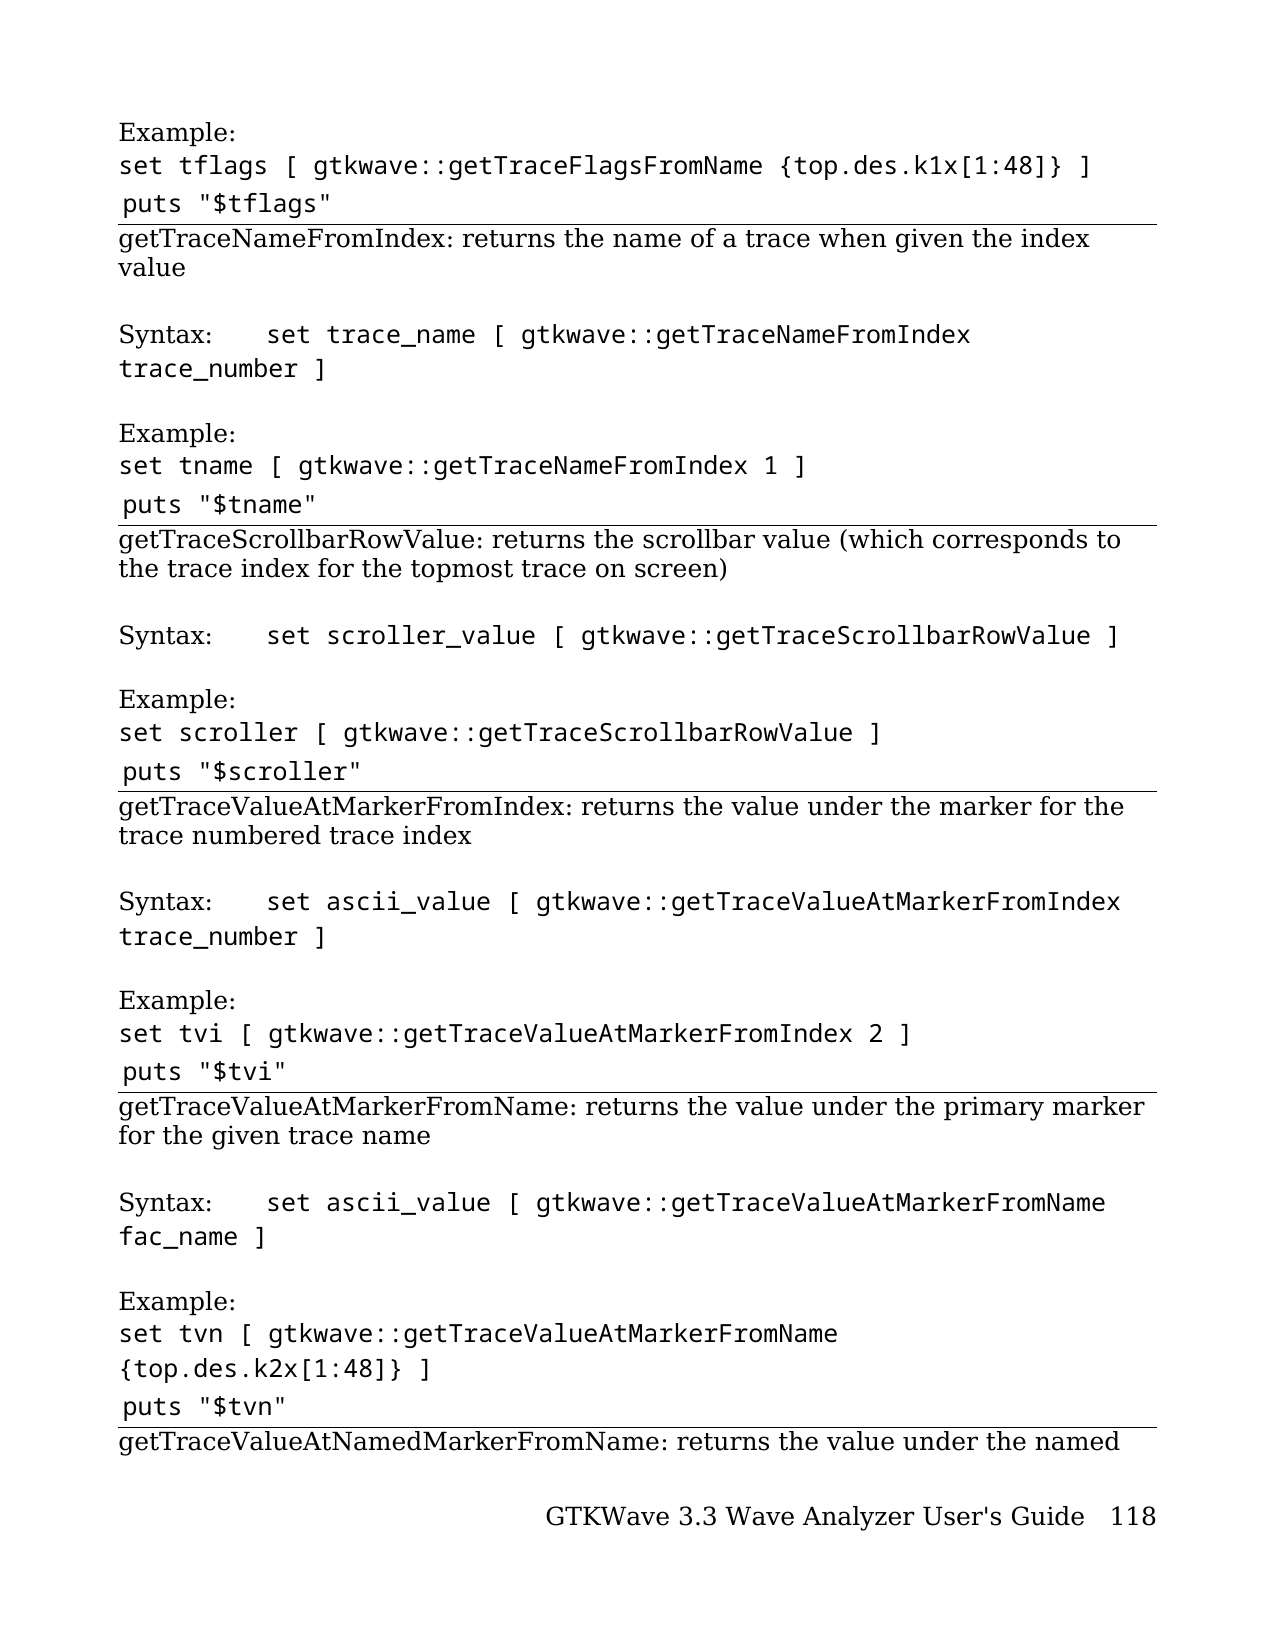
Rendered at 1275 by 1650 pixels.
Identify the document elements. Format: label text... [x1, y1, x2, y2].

text Syntax: set ascii_value [ gtkwave::getTraceValueAtMarkerFromName fac_name ] [118, 1185, 1157, 1253]
text getTraceNameFromIndex: returns the name of a trace when given the index value [118, 225, 1157, 283]
text puts "$tflags" [118, 181, 1157, 224]
text puts "$tname" [118, 482, 1157, 525]
text puts "$tvi" [118, 1049, 1157, 1092]
text getTraceScrollbarRowValue: returns the scrollbar value (which corresponds to the trace index for the topmost trace on screen) [118, 526, 1157, 583]
text getTraceValueAtMarkerFromName: returns the value under the primary marker for the given trace name [118, 1093, 1157, 1151]
text Syntax: set scroller_value [ gtkwave::getTraceScrollbarRowValue ] [118, 617, 1157, 651]
text Example: [118, 419, 1157, 448]
text set tvi [ gtkwave::getTraceValueAtMarkerFromIndex 2 ] [118, 1015, 1157, 1049]
text Example: [118, 686, 1157, 715]
text set tname [ gtkwave::getTraceNameFromIndex 1 ] [118, 448, 1157, 482]
text set tvn [ gtkwave::getTraceValueAtMarkerFromName {top.des.k2x[1:48]} ] [118, 1316, 1157, 1384]
text getTraceValueAtMarkerFromIndex: returns the value under the marker for the trace numbered trace index [118, 792, 1157, 850]
text Example: [118, 1287, 1157, 1316]
text set scroller [ gtkwave::getTraceScrollbarRowValue ] [118, 715, 1157, 749]
text getTraceValueAtNamedMarkerFromName: returns the value under the named [118, 1428, 1157, 1456]
text Example: [118, 986, 1157, 1015]
text puts "$scroller" [118, 749, 1157, 791]
text puts "$tvn" [118, 1384, 1157, 1427]
text Syntax: set ascii_value [ gtkwave::getTraceValueAtMarkerFromIndex trace_number ] [118, 884, 1157, 952]
text set tflags [ gtkwave::getTraceFlagsFromName {top.des.k1x[1:48]} ] [118, 147, 1157, 181]
text Example: [118, 118, 1157, 147]
text Syntax: set trace_name [ gtkwave::getTraceNameFromIndex trace_number ] [118, 317, 1157, 385]
